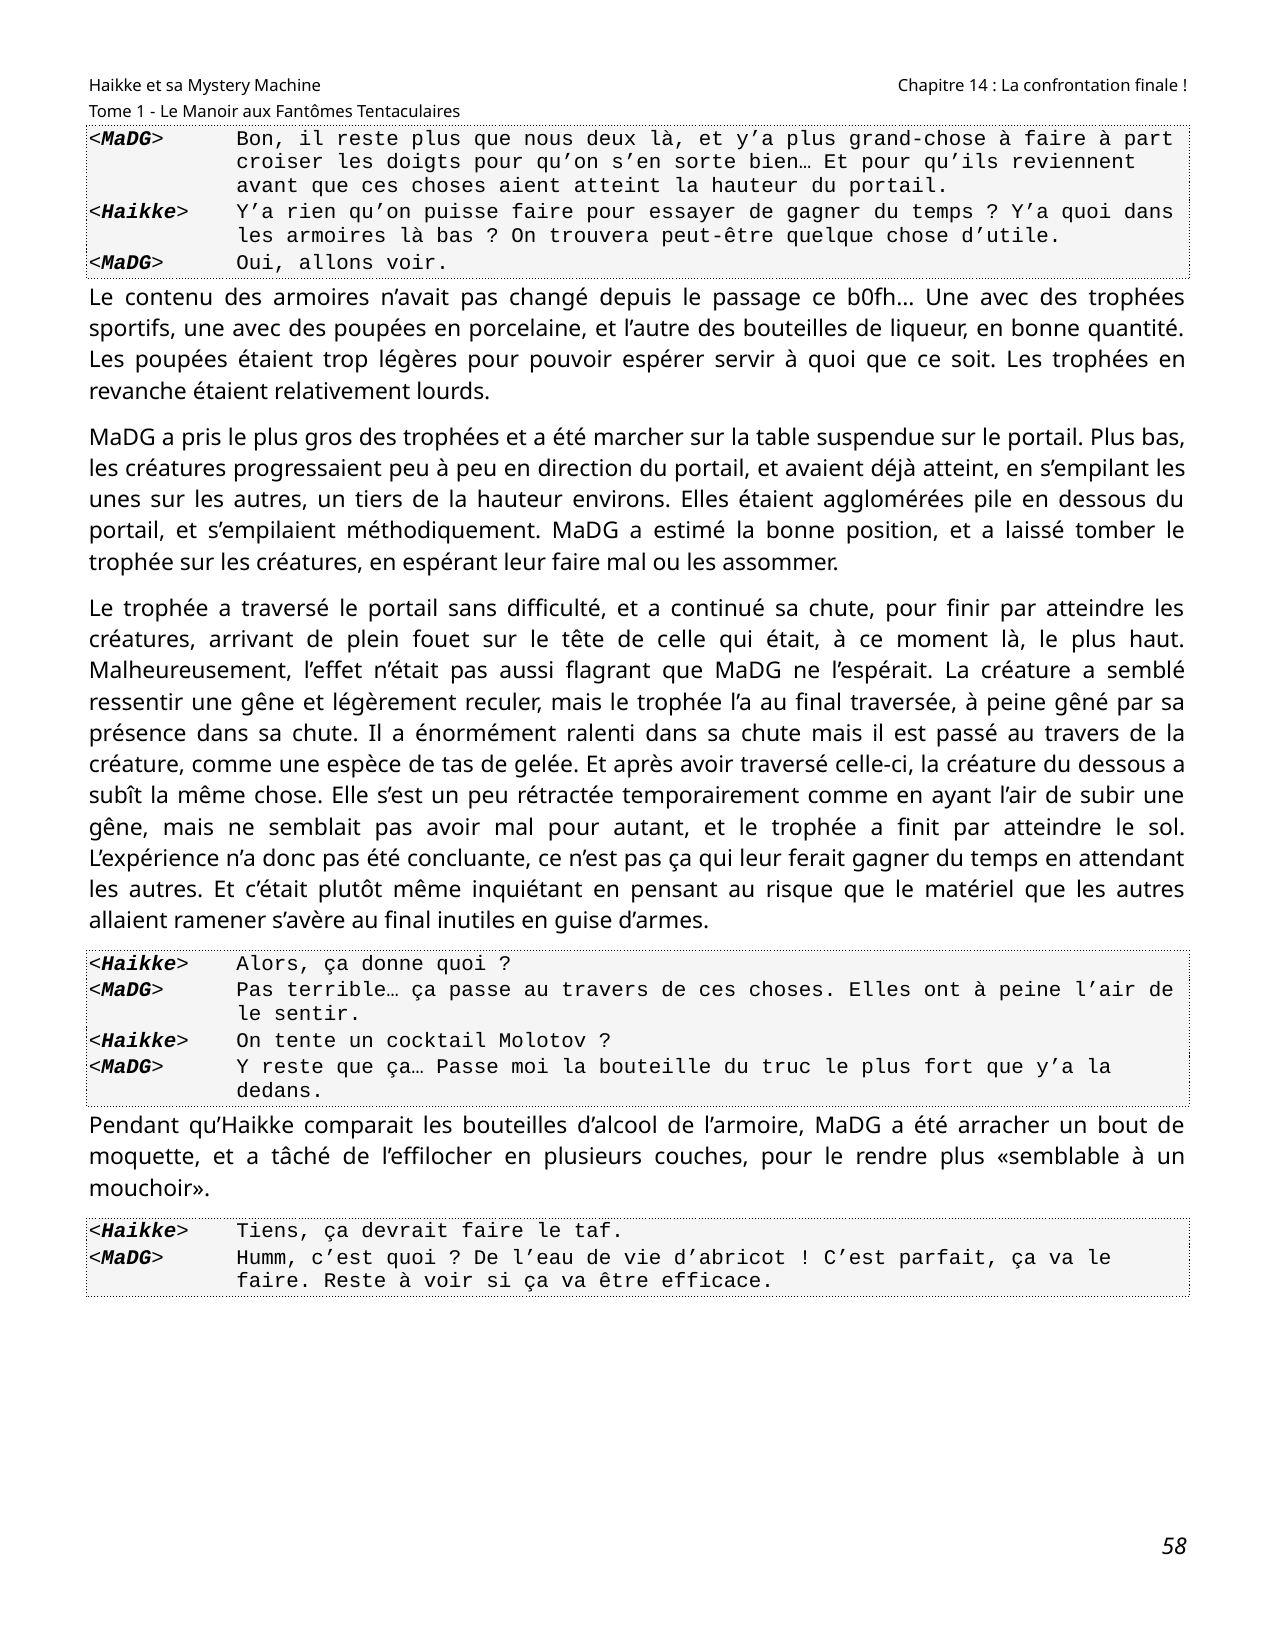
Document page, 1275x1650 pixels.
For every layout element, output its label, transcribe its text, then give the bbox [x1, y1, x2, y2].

text <MaDG> Oui, allons voir. [86, 249, 1189, 278]
text <Haikke> Y’a rien qu’on puisse faire pour essayer de gagner du temps ? Y’a quoi dans les armoires là bas ? On trouvera peut-être quelque chose d’utile. [86, 199, 1189, 249]
text <MaDG> Bon, il reste plus que nous deux là, et y’a plus grand-chose à faire à part croiser les doigts pour qu’on s’en sorte bien… Et pour qu’ils reviennent avant que ces choses aient atteint la hauteur du portail. [86, 125, 1189, 199]
text <MaDG> Humm, c’est quoi ? De l’eau de vie d’abricot ! C’est parfait, ça va le faire. Reste à voir si ça va être efficace. [86, 1244, 1189, 1297]
text Pendant qu’Haikke comparait les bouteilles d’alcool de l’armoire, MaDG a été arracher un bout de moquette, et a tâché de l’effilocher en plusieurs couches, pour le rendre plus «semblable à un mouchoir». [88, 1109, 1186, 1203]
text <Haikke> Alors, ça donne quoi ? [86, 950, 1189, 977]
text <MaDG> Pas terrible… ça passe au travers de ces choses. Elles ont à peine l’air de le sentir. [86, 977, 1189, 1027]
text <Haikke> On tente un cocktail Molotov ? [86, 1027, 1189, 1053]
text <Haikke> Tiens, ça devrait faire le taf. [86, 1218, 1189, 1244]
text <MaDG> Y reste que ça… Passe moi la bouteille du truc le plus fort que y’a la dedans. [86, 1054, 1189, 1106]
text Le contenu des armoires n’avait pas changé depuis le passage ce b0fh… Une avec des trophées sportifs, une avec des poupées en porcelaine, et l’autre des bouteilles de liqueur, en bonne quantité. Les poupées étaient trop légères pour pouvoir espérer servir à quoi que ce soit. Les trophées en revanche étaient relativement lourds. [88, 281, 1186, 406]
text Le trophée a traversé le portail sans difficulté, et a continué sa chute, pour finir par atteindre les créatures, arrivant de plein fouet sur le tête de celle qui était, à ce moment là, le plus haut. Malheureusement, l’effet n’était pas aussi flagrant que MaDG ne l’espérait. La créature a semblé ressentir une gêne et légèrement reculer, mais le trophée l’a au final traversée, à peine gêné par sa présence dans sa chute. Il a énormément ralenti dans sa chute mais il est passé au travers de la créature, comme une espèce de tas de gelée. Et après avoir traversé celle-ci, la créature du dessous a subît la même chose. Elle s’est un peu rétractée temporairement comme en ayant l’air de subir une gêne, mais ne semblait pas avoir mal pour autant, et le trophée a finit par atteindre le sol. L’expérience n’a donc pas été concluante, ce n’est pas ça qui leur ferait gagner du temps en attendant les autres. Et c’était plutôt même inquiétant en pensant au risque que le matériel que les autres allaient ramener s’avère au final inutiles en guise d’armes. [88, 592, 1186, 936]
text MaDG a pris le plus gros des trophées et a été marcher sur la table suspendue sur le portail. Plus bas, les créatures progressaient peu à peu en direction du portail, et avaient déjà atteint, en s’empilant les unes sur les autres, un tiers de la hauteur environs. Elles étaient agglomérées pile en dessous du portail, et s’empilaient méthodiquement. MaDG a estimé la bonne position, et a laissé tomber le trophée sur les créatures, en espérant leur faire mal ou les assommer. [88, 421, 1186, 577]
